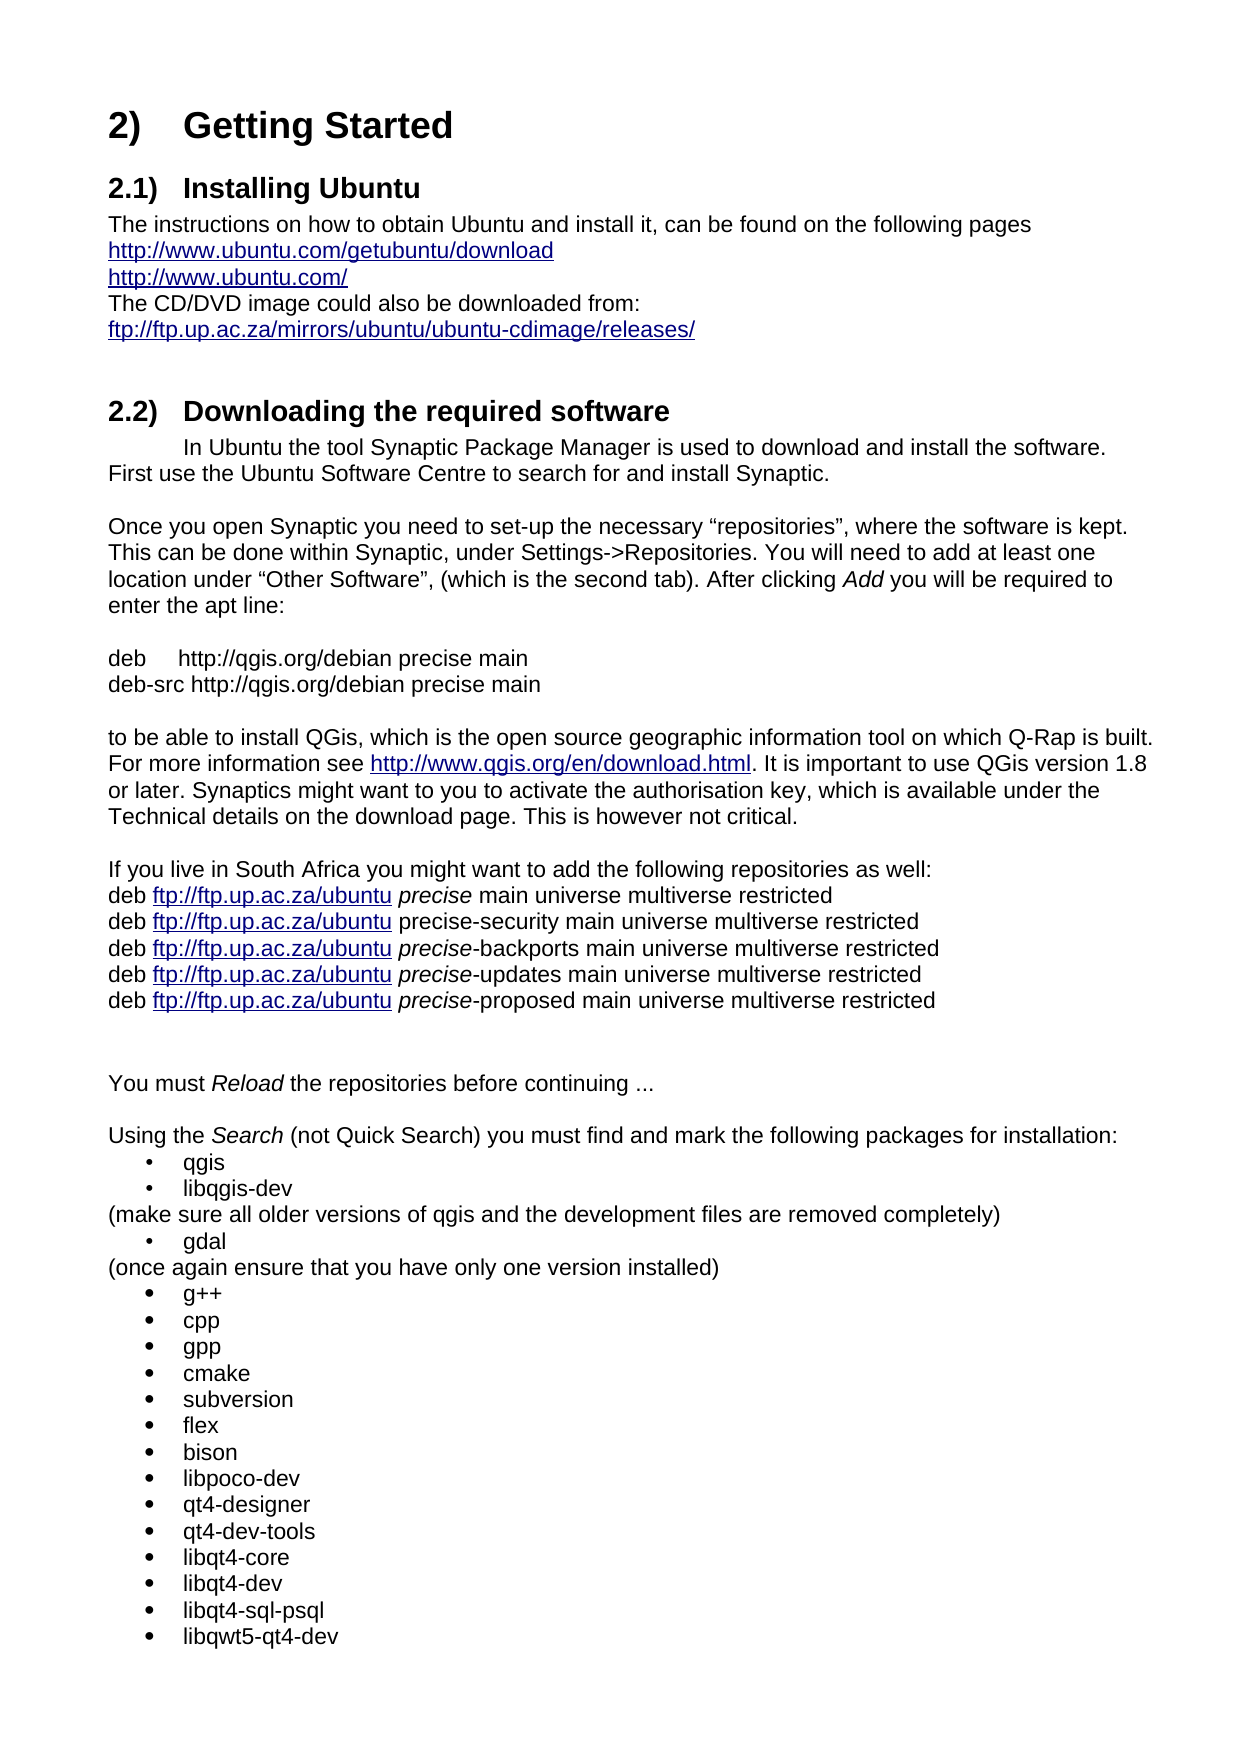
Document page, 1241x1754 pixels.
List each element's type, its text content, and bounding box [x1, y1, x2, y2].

text (make sure all older versions of qgis and the development files are removed completely) [108, 1201, 1156, 1228]
subtitle Installing Ubuntu [108, 171, 1156, 205]
list libpoco-dev [145, 1465, 1156, 1491]
text http://www.ubuntu.com/getubuntu/download [108, 237, 1156, 264]
text If you live in South Africa you might want to add the following repositories as well: [108, 856, 1156, 882]
text deb ftp://ftp.up.ac.za/ubuntu precise-proposed main universe multiverse restricted [108, 987, 1156, 1014]
text deb ftp://ftp.up.ac.za/ubuntu precise main universe multiverse restricted [108, 882, 1156, 908]
text to be able to install QGis, which is the open source geographic information tool on which Q-Rap is built. [108, 724, 1156, 750]
text deb ftp://ftp.up.ac.za/ubuntu precise-backports main universe multiverse restricted [108, 935, 1156, 961]
list cmake [145, 1359, 1156, 1386]
list g++ [145, 1280, 1156, 1307]
text deb-src http://qgis.org/debian precise main [108, 671, 1156, 697]
text This can be done within Synaptic, under Settings->Repositories. You will need to add at least one location under “Other Software”, (which is the second tab). After clicking Add you will be required to enter the apt line: [108, 539, 1156, 618]
list subversion [145, 1386, 1156, 1412]
text In Ubuntu the tool Synaptic Package Manager is used to download and install the software. First use the Ubuntu Software Centre to search for and install Synaptic. [108, 434, 1156, 487]
list libqt4-dev [145, 1570, 1156, 1597]
list libqwt5-qt4-dev [145, 1623, 1156, 1649]
list qgis [145, 1149, 1156, 1175]
list qt4-designer [145, 1491, 1156, 1518]
list cpp [145, 1307, 1156, 1333]
text (once again ensure that you have only one version installed) [108, 1254, 1156, 1280]
text The instructions on how to obtain Ubuntu and install it, can be found on the following pages [108, 211, 1156, 237]
list libqt4-core [145, 1544, 1156, 1570]
list bison [145, 1438, 1156, 1465]
text You must Reload the repositories before continuing ... [108, 1069, 1156, 1096]
list libqgis-dev [145, 1175, 1156, 1201]
text Once you open Synaptic you need to set-up the necessary “repositories”, where the software is kept. [108, 513, 1156, 539]
text deb http://qgis.org/debian precise main [108, 645, 1156, 671]
text Using the Search (not Quick Search) you must find and mark the following packages for installation: [108, 1122, 1156, 1149]
text The CD/DVD image could also be downloaded from: [108, 290, 1156, 316]
subtitle Getting Started [108, 103, 1156, 146]
list flex [145, 1412, 1156, 1438]
subtitle Downloading the required software [108, 394, 1156, 428]
list gpp [145, 1333, 1156, 1359]
text deb ftp://ftp.up.ac.za/ubuntu precise-security main universe multiverse restricted [108, 908, 1156, 935]
text deb ftp://ftp.up.ac.za/ubuntu precise-updates main universe multiverse restricted [108, 961, 1156, 987]
list gdal [145, 1228, 1156, 1254]
text http://www.ubuntu.com/ [108, 264, 1156, 290]
text ftp://ftp.up.ac.za/mirrors/ubuntu/ubuntu-cdimage/releases/ [108, 316, 1156, 343]
text For more information see http://www.qgis.org/en/download.html. It is important to use QGis version 1.8 or later. Synaptics might want to you to activate the authorisation key, which is available under the Technical details on the download page. This is however not critical. [108, 750, 1156, 829]
list qt4-dev-tools [145, 1518, 1156, 1544]
list libqt4-sql-psql [145, 1597, 1156, 1623]
